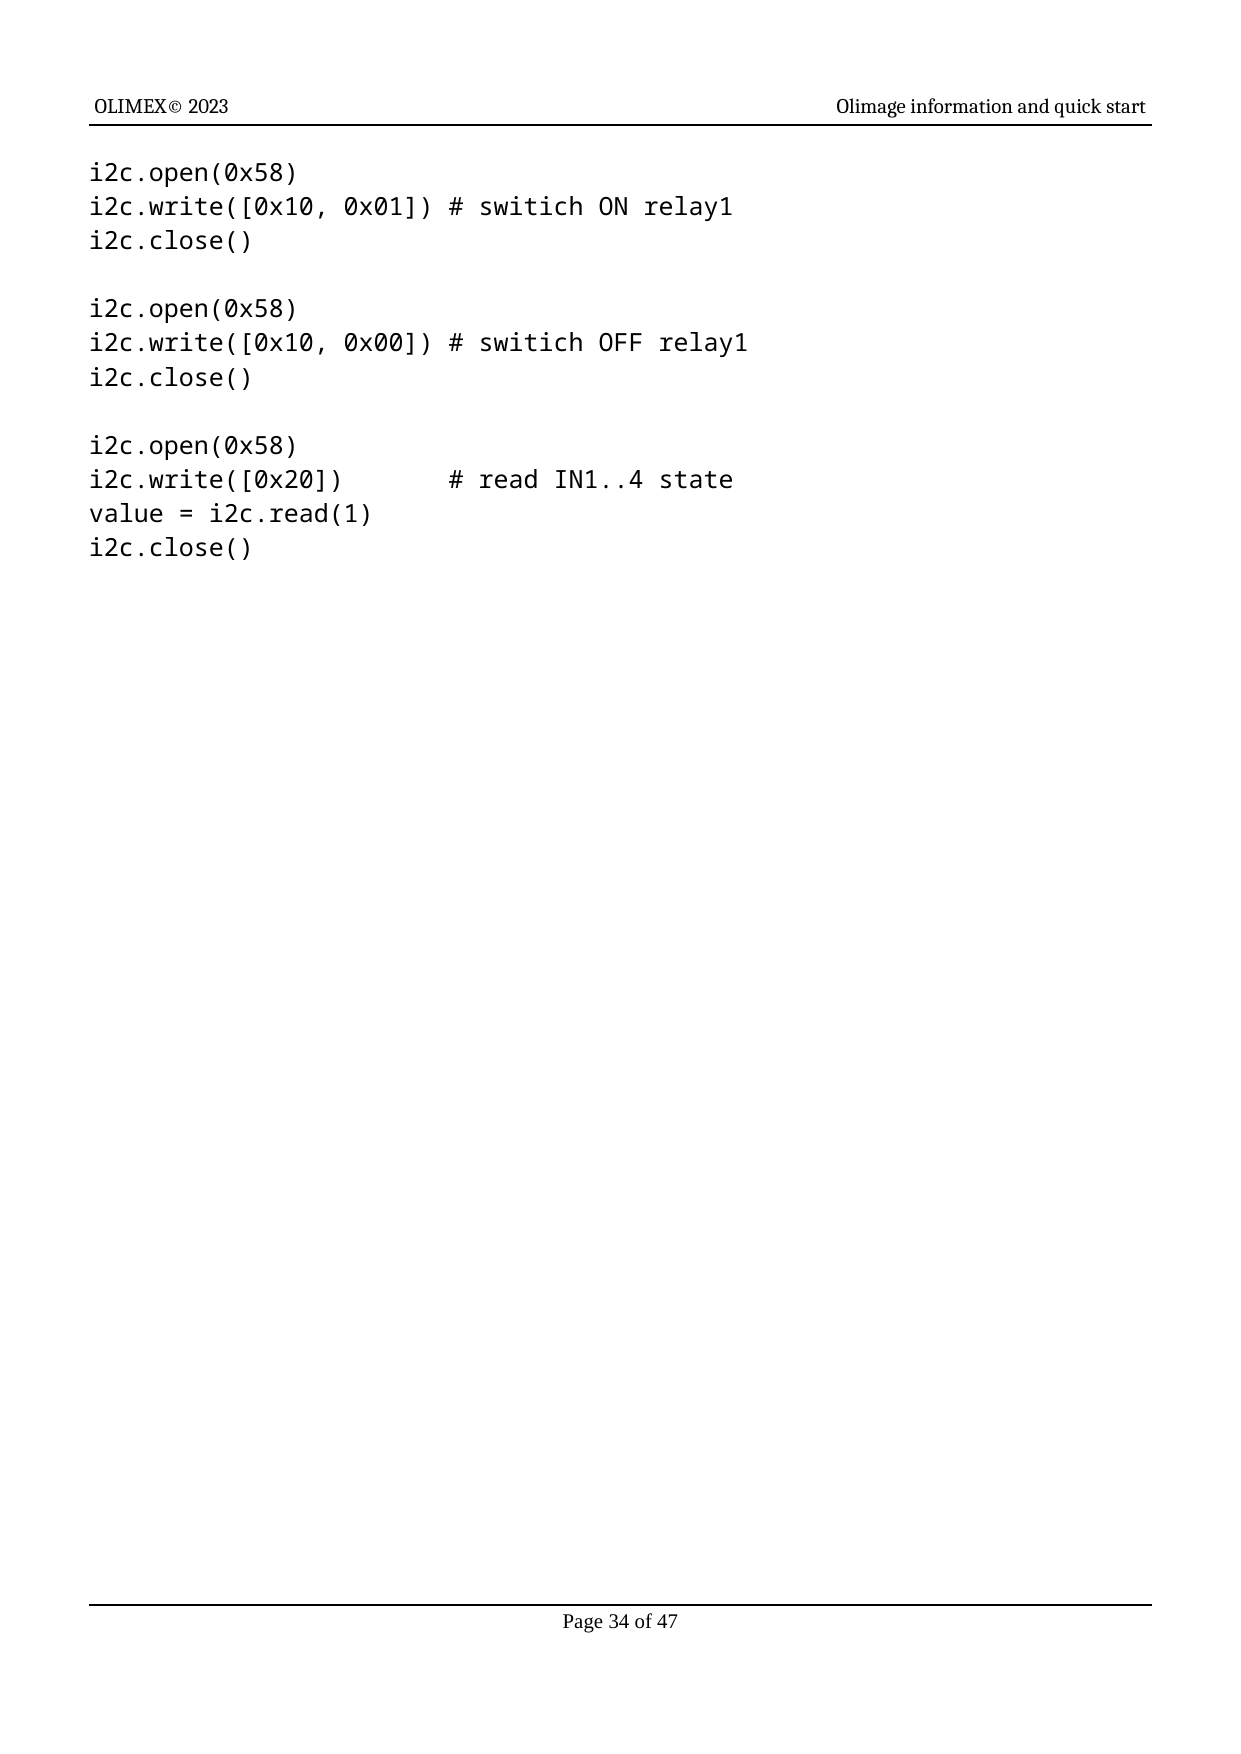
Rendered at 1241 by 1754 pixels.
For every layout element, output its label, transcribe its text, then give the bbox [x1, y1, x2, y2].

text i2c.open(0x58) [88, 291, 1152, 325]
text i2c.open(0x58) [88, 427, 1152, 461]
text i2c.open(0x58) [88, 155, 1152, 189]
text i2c.close() [88, 223, 1152, 257]
text value = i2c.read(1) [88, 495, 1152, 529]
text i2c.close() [88, 529, 1152, 563]
text i2c.write([0x10, 0x01]) # switich ON relay1 [88, 189, 1152, 223]
text i2c.write([0x10, 0x00]) # switich OFF relay1 [88, 325, 1152, 359]
text i2c.close() [88, 359, 1152, 393]
text i2c.write([0x20]) # read IN1..4 state [88, 461, 1152, 495]
